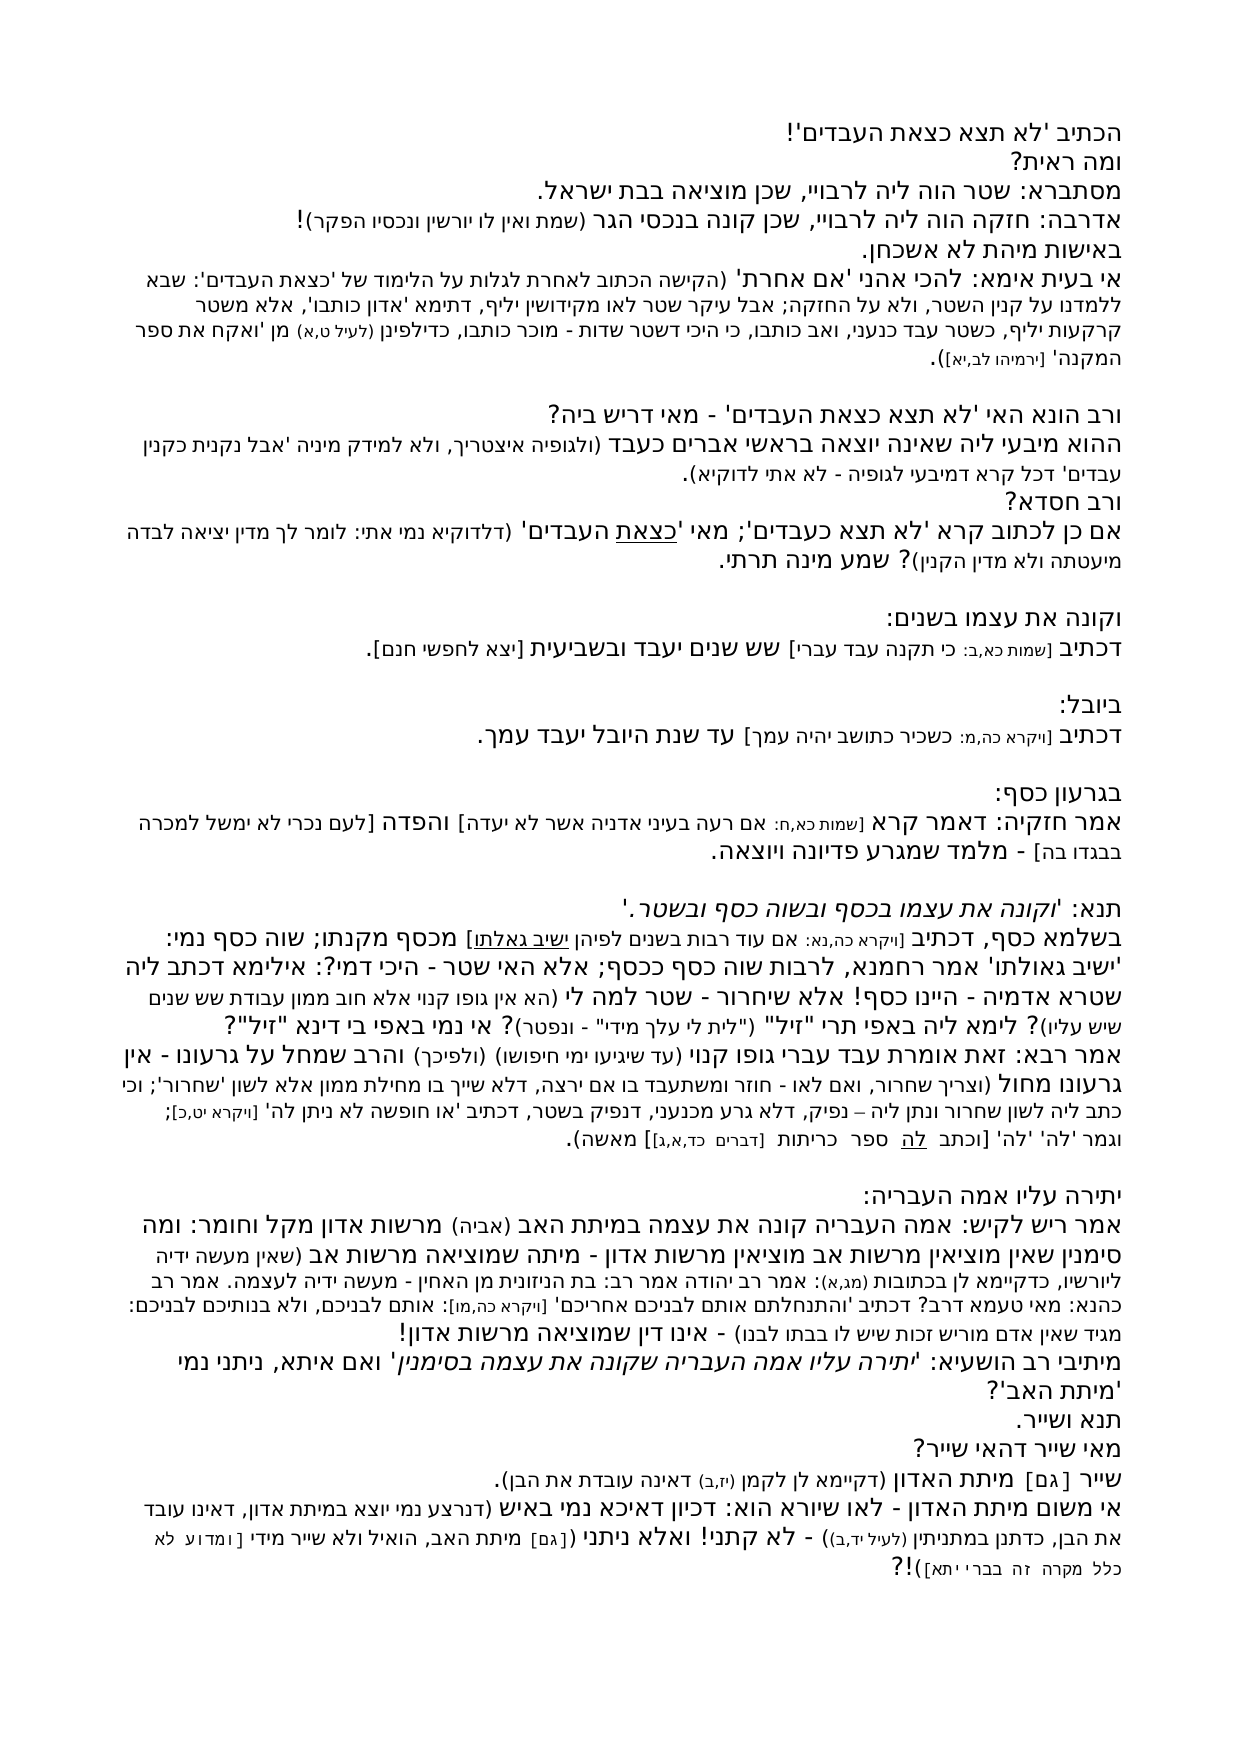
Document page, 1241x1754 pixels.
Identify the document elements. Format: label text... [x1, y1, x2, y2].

text אמר רבא: זאת אומרת עבד עברי גופו קנוי (עד שיגיעו ימי חיפושו) (ולפיכך) והרב שמחל על גרעונו - אין גרעונו מחול (וצריך שחרור, ואם לאו - חוזר ומשתעבד בו אם ירצה, דלא שייך בו מחילת ממון אלא לשון 'שחרור'; וכי כתב ליה לשון שחרור ונתן ליה – נפיק, דלא גרע מכנעני, דנפיק בשטר, דכתיב 'או חופשה לא ניתן לה' [ויקרא יט,כ]; וגמר 'לה' 'לה' [וכתב לה ספר כריתות [דברים כד,א,ג]] מאשה). [118, 1040, 1122, 1153]
text אי בעית אימא: להכי אהני 'אם אחרת' (הקישה הכתוב לאחרת לגלות על הלימוד של 'כצאת העבדים': שבא ללמדנו על קנין השטר, ולא על החזקה; אבל עיקר שטר לאו מקידושין יליף, דתימא 'אדון כותבו', אלא משטר קרקעות יליף, כשטר עבד כנעני, ואב כותבו, כי היכי דשטר שדות - מוכר כותבו, כדילפינן (לעיל ט,א) מן 'ואקח את ספר המקנה' [ירמיהו לב,יא]). [118, 264, 1122, 371]
text בשלמא כסף, דכתיב [ויקרא כה,נא: אם עוד רבות בשנים לפיהן ישיב גאלתו] מכסף מקנתו; שוה כסף נמי: 'ישיב גאולתו' אמר רחמנא, לרבות שוה כסף ככסף; אלא האי שטר - היכי דמי?: אילימא דכתב ליה שטרא אדמיה - היינו כסף! אלא שיחרור - שטר למה לי (הא אין גופו קנוי אלא חוב ממון עבודת שש שנים שיש עליו)? לימא ליה באפי תרי "זיל" ("לית לי עלך מידי" - ונפטר)? אי נמי באפי בי דינא "זיל"? [118, 923, 1122, 1040]
text אי משום מיתת האדון - לאו שיורא הוא: דכיון דאיכא נמי באיש (דנרצע נמי יוצא במיתת אדון, דאינו עובד את הבן, כדתנן במתניתין (לעיל יד,ב)) - לא קתני! ואלא ניתני ([גם] מיתת האב, הואיל ולא שייר מידי [ומדוע לא כלל מקרה זה בברייתא])!? [118, 1493, 1122, 1581]
text ורב הונא האי 'לא תצא כצאת העבדים' - מאי דריש ביה? [118, 400, 1122, 429]
text בגרעון כסף: [118, 778, 1122, 807]
text דכתיב [שמות כא,ב: כי תקנה עבד עברי] שש שנים יעבד ובשביעית [יצא לחפשי חנם]. [118, 633, 1122, 662]
text דכתיב [ויקרא כה,מ: כשכיר כתושב יהיה עמך] עד שנת היובל יעבד עמך. [118, 720, 1122, 749]
text ורב חסדא? [118, 487, 1122, 516]
text ההוא מיבעי ליה שאינה יוצאה בראשי אברים כעבד (ולגופיה איצטריך, ולא למידק מיניה 'אבל נקנית כקנין עבדים' דכל קרא דמיבעי לגופיה - לא אתי לדוקיא). [118, 429, 1122, 487]
text שייר [גם] מיתת האדון (דקיימא לן לקמן (יז,ב) דאינה עובדת את הבן). [118, 1464, 1122, 1493]
text אדרבה: חזקה הוה ליה לרבויי, שכן קונה בנכסי הגר (שמת ואין לו יורשין ונכסיו הפקר)! [118, 206, 1122, 235]
text באישות מיהת לא אשכחן. [118, 235, 1122, 264]
text ביובל: [118, 691, 1122, 720]
text אמר ריש לקיש: אמה העבריה קונה את עצמה במיתת האב (אביה) מרשות אדון מקל וחומר: ומה סימנין שאין מוציאין מרשות אב מוציאין מרשות אדון - מיתה שמוציאה מרשות אב (שאין מעשה ידיה ליורשיו, כדקיימא לן בכתובות (מג,א): אמר רב יהודה אמר רב: בת הניזונית מן האחין - מעשה ידיה לעצמה. אמר רב כהנא: מאי טעמא דרב? דכתיב 'והתנחלתם אותם לבניכם אחריכם' [ויקרא כה,מו]: אותם לבניכם, ולא בנותיכם לבניכם: מגיד שאין אדם מוריש זכות שיש לו בבתו לבנו) - אינו דין שמוציאה מרשות אדון! [118, 1211, 1122, 1347]
text אם כן לכתוב קרא 'לא תצא כעבדים'; מאי 'כצאת העבדים' (דלדוקיא נמי אתי: לומר לך מדין יציאה לבדה מיעטתה ולא מדין הקנין)? שמע מינה תרתי. [118, 516, 1122, 575]
text תנא ושייר. [118, 1405, 1122, 1434]
text תנא: 'וקונה את עצמו בכסף ובשוה כסף ובשטר.' [118, 894, 1122, 923]
text יתירה עליו אמה העבריה: [118, 1181, 1122, 1211]
text הכתיב 'לא תצא כצאת העבדים'! [118, 118, 1122, 147]
text וקונה את עצמו בשנים: [118, 604, 1122, 633]
text אמר חזקיה: דאמר קרא [שמות כא,ח: אם רעה בעיני אדניה אשר לא יעדה] והפדה [לעם נכרי לא ימשל למכרה בבגדו בה] - מלמד שמגרע פדיונה ויוצאה. [118, 807, 1122, 865]
text מיתיבי רב הושעיא: 'יתירה עליו אמה העבריה שקונה את עצמה בסימנין' ואם איתא, ניתני נמי 'מיתת האב'? [118, 1347, 1122, 1405]
text מסתברא: שטר הוה ליה לרבויי, שכן מוציאה בבת ישראל. [118, 176, 1122, 206]
text מאי שייר דהאי שייר? [118, 1434, 1122, 1464]
text ומה ראית? [118, 147, 1122, 176]
